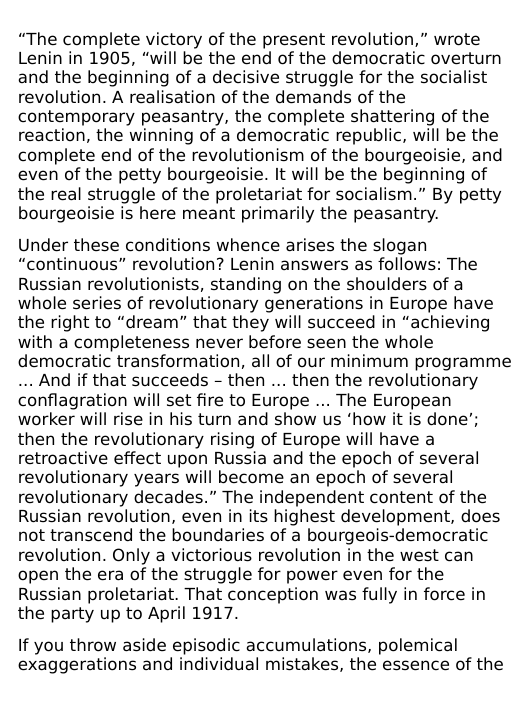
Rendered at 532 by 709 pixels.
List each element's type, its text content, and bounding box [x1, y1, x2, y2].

text “The complete victory of the present revolution,” wrote Lenin in 1905, “will be the end of the democratic overturn and the beginning of a decisive struggle for the socialist revolution. A realisation of the demands of the contemporary peasantry, the complete shattering of the reaction, the winning of a democratic republic, will be the complete end of the revolutionism of the bourgeoisie, and even of the petty bourgeoisie. It will be the beginning of the real struggle of the proletariat for socialism.” By petty bourgeoisie is here meant primarily the peasantry. [18, 29, 514, 223]
text If you throw aside episodic accumulations, polemical exaggerations and individual mistakes, the essence of the [18, 636, 514, 674]
text Under these conditions whence arises the slogan “continuous” revolution? Lenin answers as follows: The Russian revolutionists, standing on the shoulders of a whole series of revolutionary generations in Europe have the right to “dream” that they will succeed in “achieving with a completeness never before seen the whole democratic transformation, all of our minimum programme ... And if that succeeds – then ... then the revolutionary conflagration will set fire to Europe ... The European worker will rise in his turn and show us ‘how it is done’; then the revolutionary rising of Europe will have a retroactive effect upon Russia and the epoch of several revolutionary years will become an epoch of several revolutionary decades.” The independent content of the Russian revolution, even in its highest development, does not transcend the boundaries of a bourgeois-democratic revolution. Only a victorious revolution in the west can open the era of the struggle for power even for the Russian proletariat. That conception was fully in force in the party up to April 1917. [18, 236, 514, 623]
